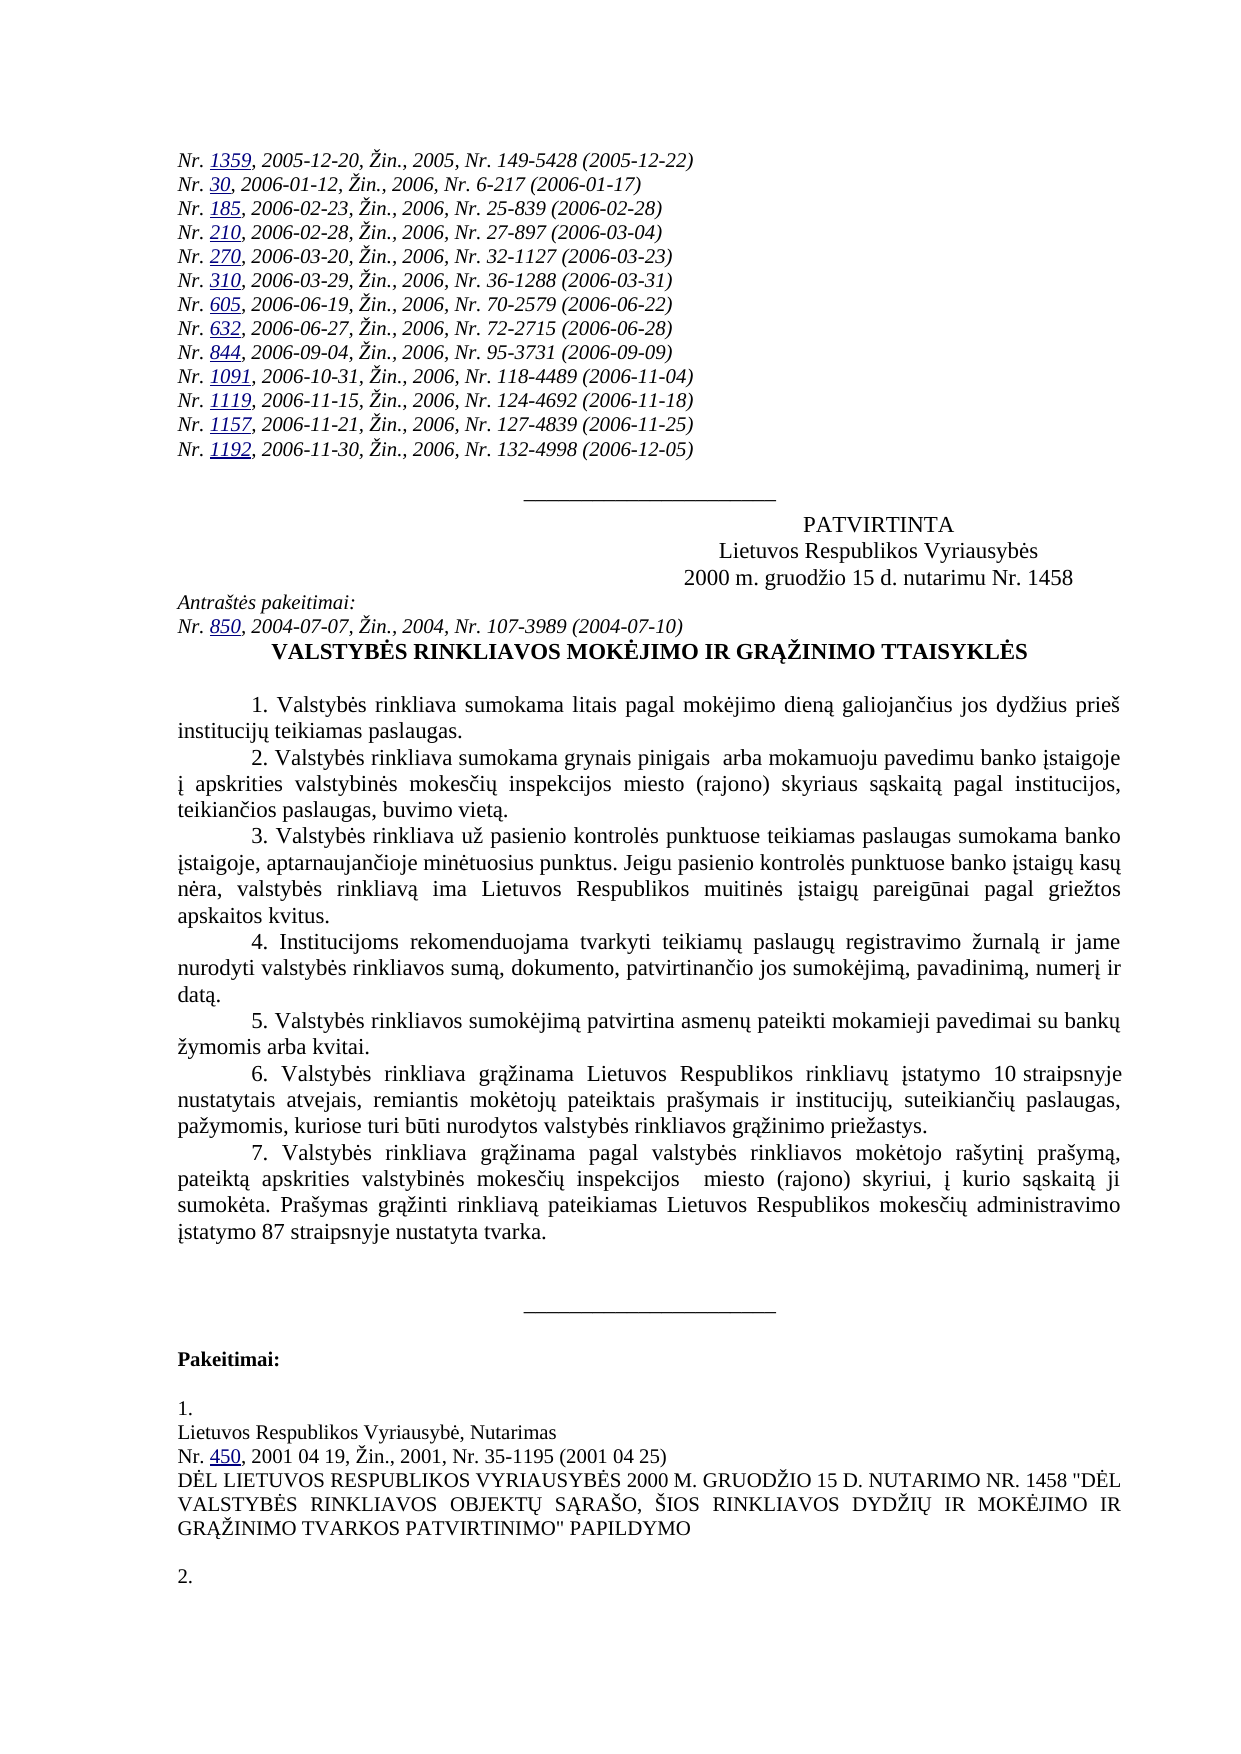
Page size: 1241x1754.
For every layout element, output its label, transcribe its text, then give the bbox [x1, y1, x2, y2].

text Pakeitimai: [177, 1347, 1122, 1371]
text 2. [177, 1564, 1122, 1588]
text Nr. 1119, 2006-11-15, Žin., 2006, Nr. 124-4692 (2006-11-18) [177, 388, 1122, 412]
text DĖL LIETUVOS RESPUBLIKOS VYRIAUSYBĖS 2000 M. GRUODŽIO 15 D. NUTARIMO NR. 1458 "DĖL VALSTYBĖS RINKLIAVOS OBJEKTŲ SĄRAŠO, ŠIOS RINKLIAVOS DYDŽIŲ IR MOKĖJIMO IR GRĄŽINIMO TVARKOS PATVIRTINIMO" PAPILDYMO [177, 1468, 1122, 1540]
text 1. Valstybės rinkliava sumokama litais pagal mokėjimo dieną galiojančius jos dydžius prieš institucijų teikiamas paslaugas. [177, 691, 1122, 743]
text 2. Valstybės rinkliava sumokama grynais pinigais arba mokamuoju pavedimu banko įstaigoje į apskrities valstybinės mokesčių inspekcijos miesto (rajono) skyriaus sąskaitą pagal institucijos, teikiančios paslaugas, buvimo vietą. [177, 743, 1122, 823]
text Antraštės pakeitimai: [177, 590, 1122, 614]
text Nr. 450, 2001 04 19, Žin., 2001, Nr. 35-1195 (2001 04 25) [177, 1444, 1122, 1468]
text Nr. 270, 2006-03-20, Žin., 2006, Nr. 32-1127 (2006-03-23) [177, 244, 1122, 268]
text 3. Valstybės rinkliava už pasienio kontrolės punktuose teikiamas paslaugas sumokama banko įstaigoje, aptarnaujančioje minėtuosius punktus. Jeigu pasienio kontrolės punktuose banko įstaigų kasų nėra, valstybės rinkliavą ima Lietuvos Respublikos muitinės įstaigų pareigūnai pagal griežtos apskaitos kvitus. [177, 823, 1122, 928]
text Nr. 185, 2006-02-23, Žin., 2006, Nr. 25-839 (2006-02-28) [177, 196, 1122, 220]
text Patvirtinta [635, 511, 1122, 537]
text Nr. 632, 2006-06-27, Žin., 2006, Nr. 72-2715 (2006-06-28) [177, 316, 1122, 340]
text Nr. 844, 2006-09-04, Žin., 2006, Nr. 95-3731 (2006-09-09) [177, 340, 1122, 364]
text Nr. 1359, 2005-12-20, Žin., 2005, Nr. 149-5428 (2005-12-22) [177, 148, 1122, 172]
text 4. Institucijoms rekomenduojama tvarkyti teikiamų paslaugų registravimo žurnalą ir jame nurodyti valstybės rinkliavos sumą, dokumento, patvirtinančio jos sumokėjimą, pavadinimą, numerį ir datą. [177, 928, 1122, 1007]
text –––––––––––––––––––––– [177, 1297, 1122, 1323]
text –––––––––––––––––––––– [177, 484, 1122, 511]
text Nr. 30, 2006-01-12, Žin., 2006, Nr. 6-217 (2006-01-17) [177, 172, 1122, 196]
text VALSTYBĖS RINKLIAVOS MOKĖJIMO IR GRĄŽINIMO TTAISYKLĖS [177, 638, 1122, 664]
text Nr. 1192, 2006-11-30, Žin., 2006, Nr. 132-4998 (2006-12-05) [177, 436, 1122, 461]
text 6. Valstybės rinkliava grąžinama Lietuvos Respublikos rinkliavų įstatymo 10 straipsnyje nustatytais atvejais, remiantis mokėtojų pateiktais prašymais ir institucijų, suteikiančių paslaugas, pažymomis, kuriose turi būti nurodytos valstybės rinkliavos grąžinimo priežastys. [177, 1060, 1122, 1139]
text Nr. 1091, 2006-10-31, Žin., 2006, Nr. 118-4489 (2006-11-04) [177, 364, 1122, 388]
text Lietuvos Respublikos Vyriausybė, Nutarimas [177, 1419, 1122, 1444]
text Nr. 1157, 2006-11-21, Žin., 2006, Nr. 127-4839 (2006-11-25) [177, 412, 1122, 436]
text Lietuvos Respublikos Vyriausybės 2000 m. gruodžio 15 d. nutarimu Nr. 1458 [635, 537, 1122, 590]
text Nr. 850, 2004-07-07, Žin., 2004, Nr. 107-3989 (2004-07-10) [177, 614, 1122, 638]
text 7. Valstybės rinkliava grąžinama pagal valstybės rinkliavos mokėtojo rašytinį prašymą, pateiktą apskrities valstybinės mokesčių inspekcijos miesto (rajono) skyriui, į kurio sąskaitą ji sumokėta. Prašymas grąžinti rinkliavą pateikiamas Lietuvos Respublikos mokesčių administravimo įstatymo 87 straipsnyje nustatyta tvarka. [177, 1139, 1122, 1244]
text 1. [177, 1396, 1122, 1419]
text Nr. 605, 2006-06-19, Žin., 2006, Nr. 70-2579 (2006-06-22) [177, 292, 1122, 316]
text Nr. 210, 2006-02-28, Žin., 2006, Nr. 27-897 (2006-03-04) [177, 220, 1122, 244]
text Nr. 310, 2006-03-29, Žin., 2006, Nr. 36-1288 (2006-03-31) [177, 268, 1122, 292]
text 5. Valstybės rinkliavos sumokėjimą patvirtina asmenų pateikti mokamieji pavedimai su bankų žymomis arba kvitai. [177, 1007, 1122, 1060]
